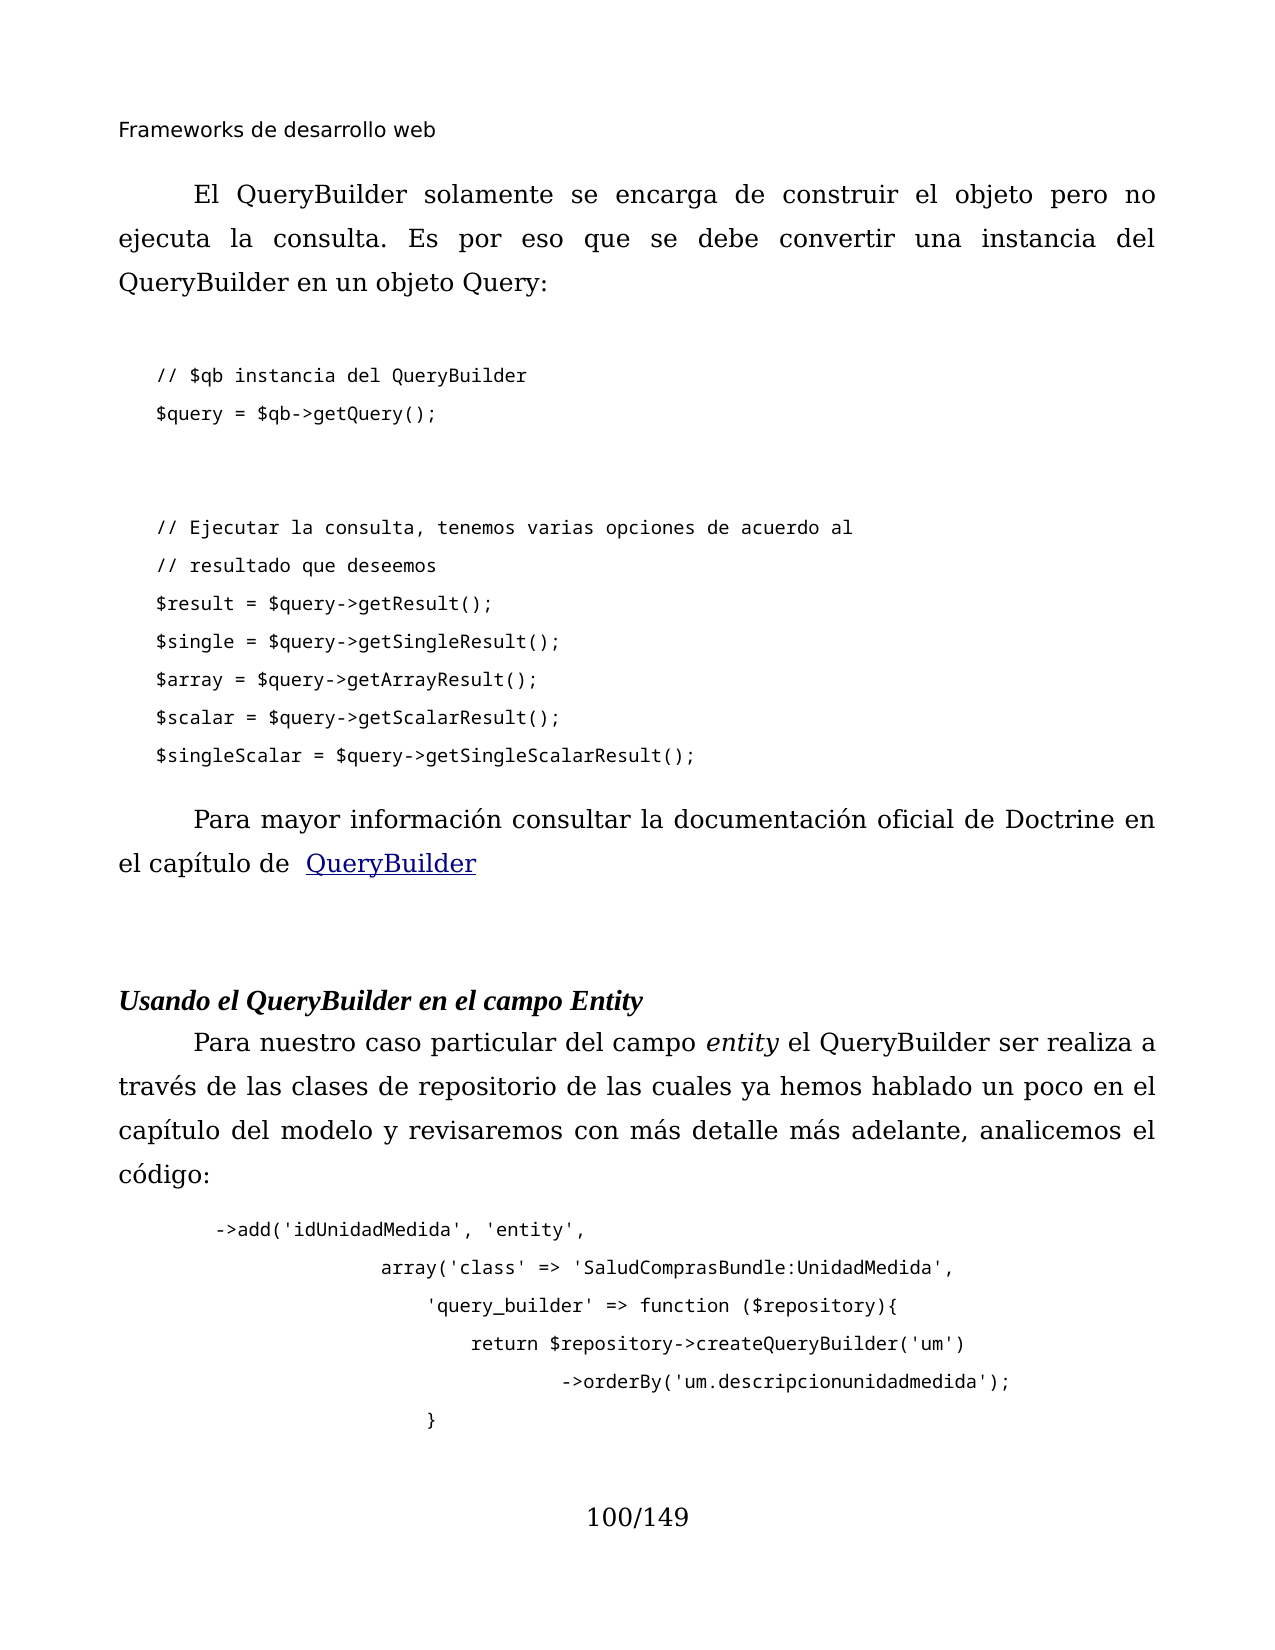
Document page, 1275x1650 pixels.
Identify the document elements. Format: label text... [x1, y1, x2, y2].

text $array = $query->getArrayResult(); [118, 667, 1157, 692]
text Para mayor información consultar la documentación oficial de Doctrine en el capítulo de QueryBuilder [118, 805, 1157, 878]
text // resultado que deseemos [118, 553, 1157, 578]
text $singleScalar = $query->getSingleScalarResult(); [118, 743, 1157, 768]
text ->orderBy('um.descripcionunidadmedida'); [118, 1368, 1157, 1394]
text // $qb instancia del QueryBuilder [118, 362, 1157, 388]
text // Ejecutar la consulta, tenemos varias opciones de acuerdo al [118, 514, 1157, 540]
text 'query_builder' => function ($repository){ [118, 1292, 1157, 1318]
subtitle Usando el QueryBuilder en el campo Entity [118, 983, 1157, 1016]
text } [118, 1406, 1157, 1432]
text $query = $qb->getQuery(); [118, 401, 1157, 426]
text $scalar = $query->getScalarResult(); [118, 705, 1157, 730]
text El QueryBuilder solamente se encarga de construir el objeto pero no ejecuta la consulta. Es por eso que se debe convertir una instancia del QueryBuilder en un objeto Query: [118, 181, 1157, 297]
text $result = $query->getResult(); [118, 591, 1157, 616]
text Para nuestro caso particular del campo entity el QueryBuilder ser realiza a través de las clases de repositorio de las cuales ya hemos hablado un poco en el capítulo del modelo y revisaremos con más detalle más adelante, analicemos el código: [118, 1029, 1157, 1189]
text $single = $query->getSingleResult(); [118, 629, 1157, 654]
text array('class' => 'SaludComprasBundle:UnidadMedida', [118, 1254, 1157, 1280]
text ->add('idUnidadMedida', 'entity', [118, 1216, 1157, 1242]
text return $repository->createQueryBuilder('um') [118, 1330, 1157, 1356]
